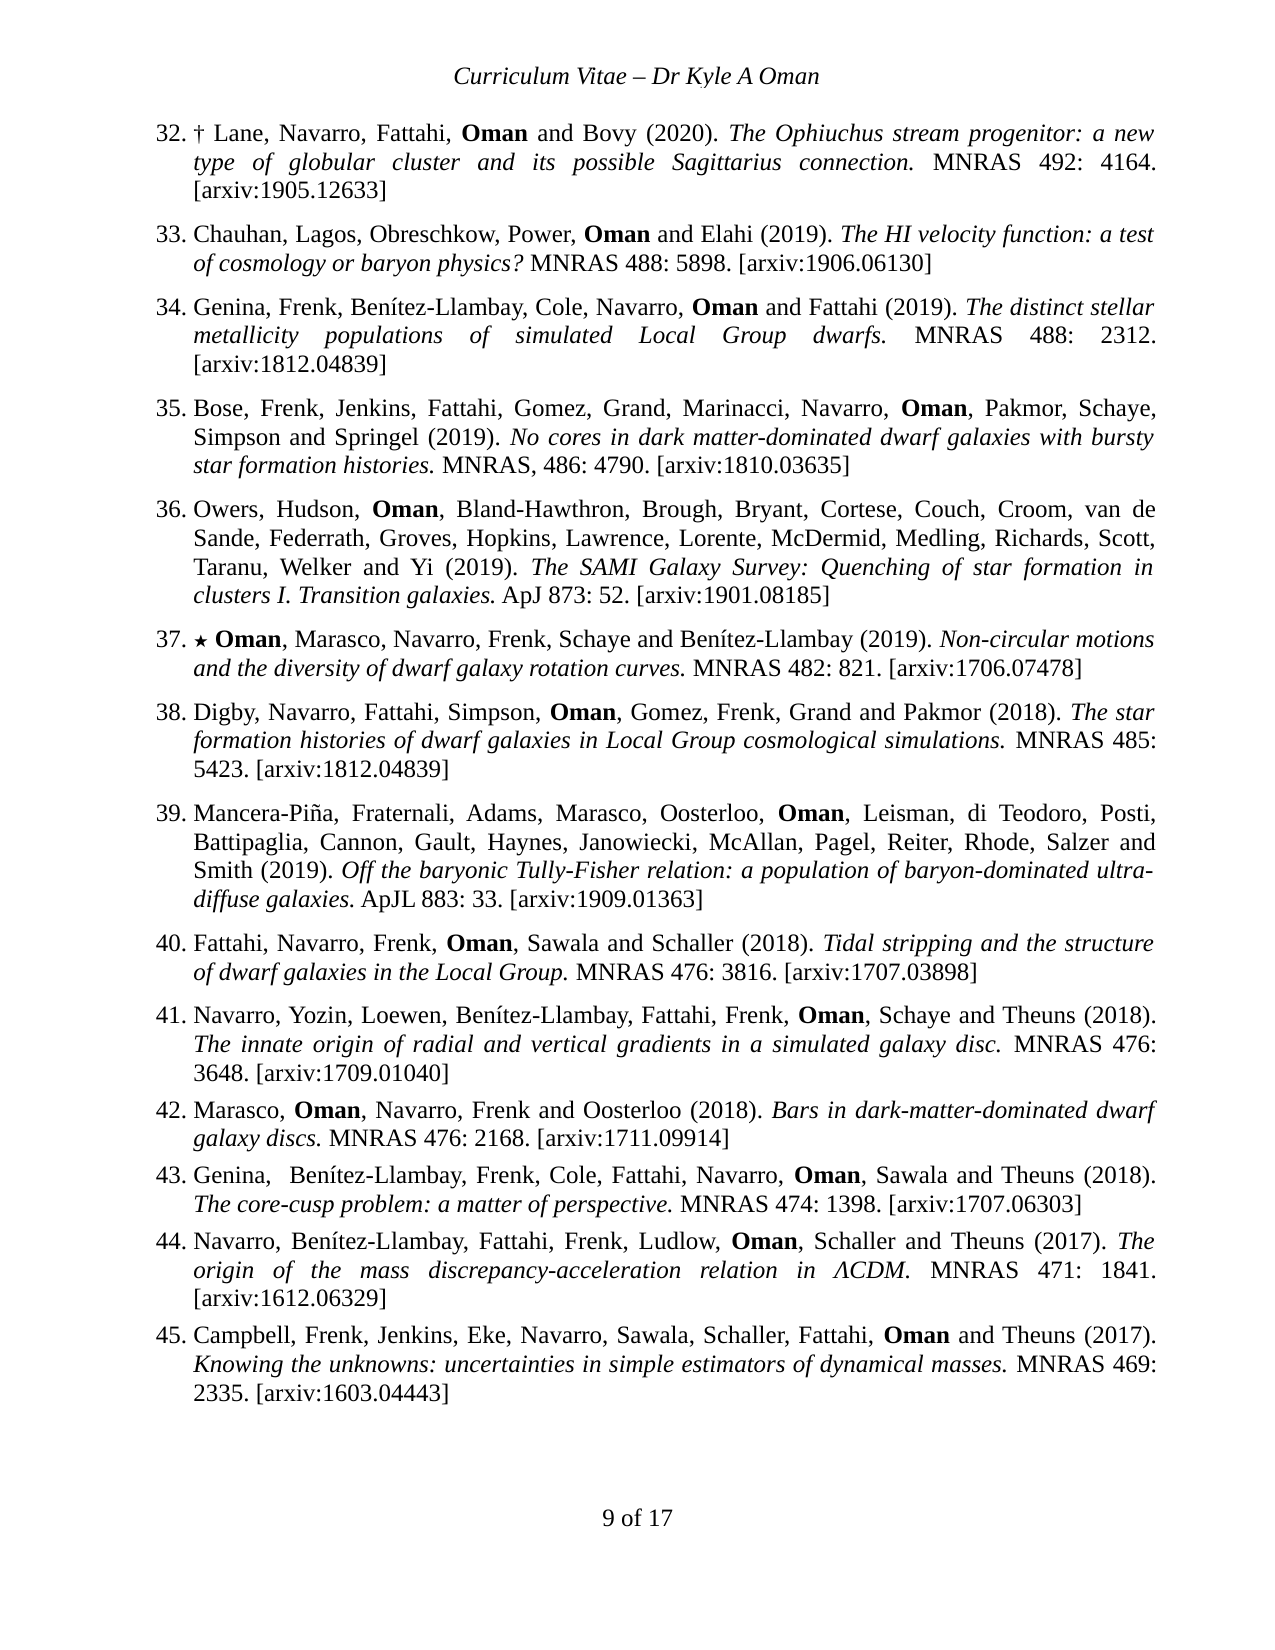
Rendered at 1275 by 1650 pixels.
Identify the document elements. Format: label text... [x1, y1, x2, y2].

list Chauhan, Lagos, Obreschkow, Power, Oman and Elahi (2019). The HI velocity function: a test of cosmology or baryon physics? MNRAS 488: 5898. [arxiv:1906.06130] [156, 219, 1157, 277]
list Campbell, Frenk, Jenkins, Eke, Navarro, Sawala, Schaller, Fattahi, Oman and Theuns (2017). Knowing the unknowns: uncertainties in simple estimators of dynamical masses. MNRAS 469: 2335. [arxiv:1603.04443] [156, 1320, 1157, 1407]
list Genina, Benítez-Llambay, Frenk, Cole, Fattahi, Navarro, Oman, Sawala and Theuns (2018). The core-cusp problem: a matter of perspective. MNRAS 474: 1398. [arxiv:1707.06303] [156, 1160, 1157, 1218]
list ★ Oman, Marasco, Navarro, Frenk, Schaye and Benítez-Llambay (2019). Non-circular motions and the diversity of dwarf galaxy rotation curves. MNRAS 482: 821. [arxiv:1706.07478] [156, 624, 1157, 682]
list Marasco, Oman, Navarro, Frenk and Oosterloo (2018). Bars in dark-matter-dominated dwarf galaxy discs. MNRAS 476: 2168. [arxiv:1711.09914] [156, 1095, 1157, 1152]
list Mancera-Piña, Fraternali, Adams, Marasco, Oosterloo, Oman, Leisman, di Teodoro, Posti, Battipaglia, Cannon, Gault, Haynes, Janowiecki, McAllan, Pagel, Reiter, Rhode, Salzer and Smith (2019). Off the baryonic Tully-Fisher relation: a population of baryon-dominated ultra-diffuse galaxies. ApJL 883: 33. [arxiv:1909.01363] [156, 798, 1157, 913]
list Bose, Frenk, Jenkins, Fattahi, Gomez, Grand, Marinacci, Navarro, Oman, Pakmor, Schaye, Simpson and Springel (2019). No cores in dark matter-dominated dwarf galaxies with bursty star formation histories. MNRAS, 486: 4790. [arxiv:1810.03635] [156, 393, 1157, 479]
list Fattahi, Navarro, Frenk, Oman, Sawala and Schaller (2018). Tidal stripping and the structure of dwarf galaxies in the Local Group. MNRAS 476: 3816. [arxiv:1707.03898] [156, 928, 1157, 985]
list Navarro, Yozin, Loewen, Benítez-Llambay, Fattahi, Frenk, Oman, Schaye and Theuns (2018). The innate origin of radial and vertical gradients in a simulated galaxy disc. MNRAS 476: 3648. [arxiv:1709.01040] [156, 1000, 1157, 1087]
list Genina, Frenk, Benítez-Llambay, Cole, Navarro, Oman and Fattahi (2019). The distinct stellar metallicity populations of simulated Local Group dwarfs. MNRAS 488: 2312. [arxiv:1812.04839] [156, 292, 1157, 378]
list Owers, Hudson, Oman, Bland-Hawthron, Brough, Bryant, Cortese, Couch, Croom, van de Sande, Federrath, Groves, Hopkins, Lawrence, Lorente, McDermid, Medling, Richards, Scott, Taranu, Welker and Yi (2019). The SAMI Galaxy Survey: Quenching of star formation in clusters I. Transition galaxies. ApJ 873: 52. [arxiv:1901.08185] [156, 494, 1157, 609]
list Navarro, Benítez-Llambay, Fattahi, Frenk, Ludlow, Oman, Schaller and Theuns (2017). The origin of the mass discrepancy-acceleration relation in ΛCDM. MNRAS 471: 1841. [arxiv:1612.06329] [156, 1226, 1157, 1312]
list Digby, Navarro, Fattahi, Simpson, Oman, Gomez, Frenk, Grand and Pakmor (2018). The star formation histories of dwarf galaxies in Local Group cosmological simulations. MNRAS 485: 5423. [arxiv:1812.04839] [156, 697, 1157, 783]
list † Lane, Navarro, Fattahi, Oman and Bovy (2020). The Ophiuchus stream progenitor: a new type of globular cluster and its possible Sagittarius connection. MNRAS 492: 4164. [arxiv:1905.12633] [156, 118, 1157, 204]
